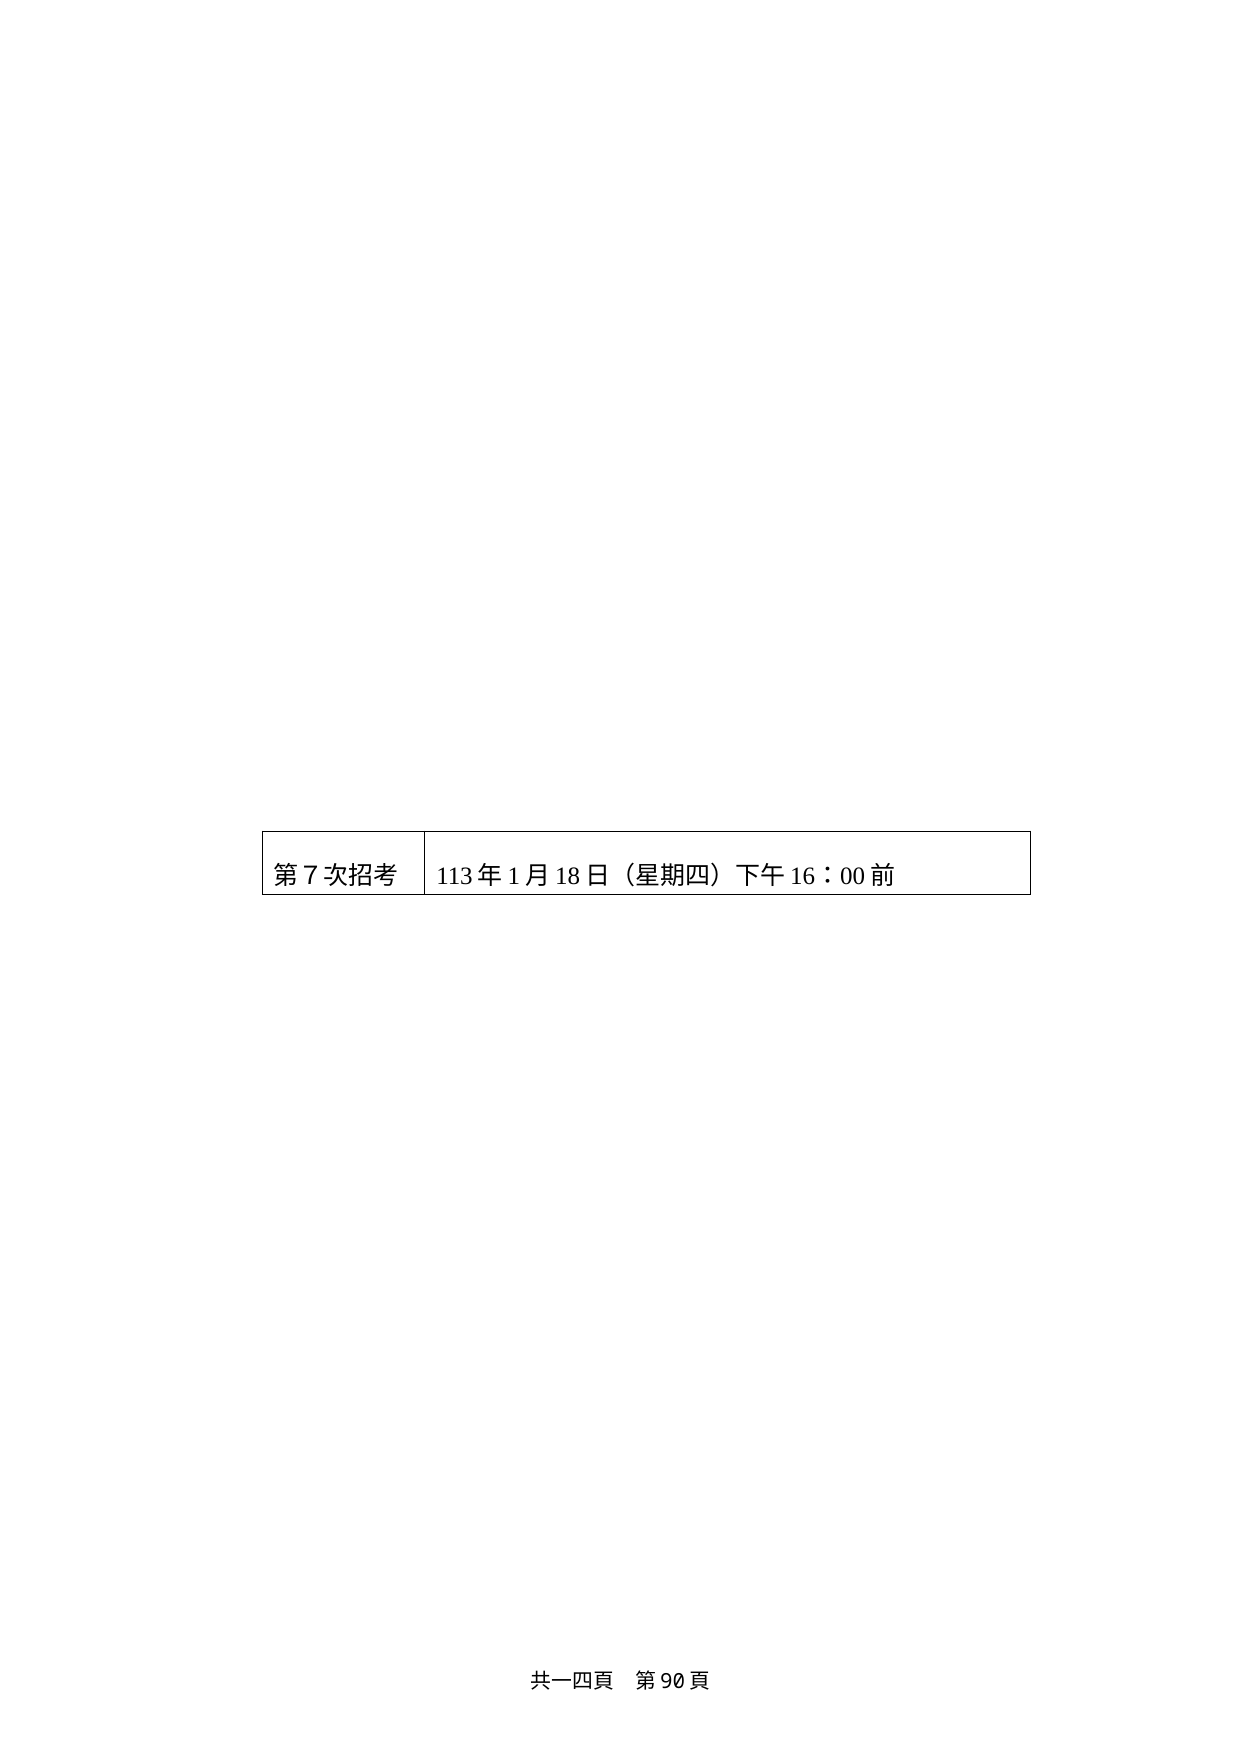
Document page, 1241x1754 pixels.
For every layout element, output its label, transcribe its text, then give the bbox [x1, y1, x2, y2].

table_cell 113年1月18日（星期四）下午16：00前 [425, 832, 1030, 894]
table_cell 第７次招考 [263, 832, 424, 894]
